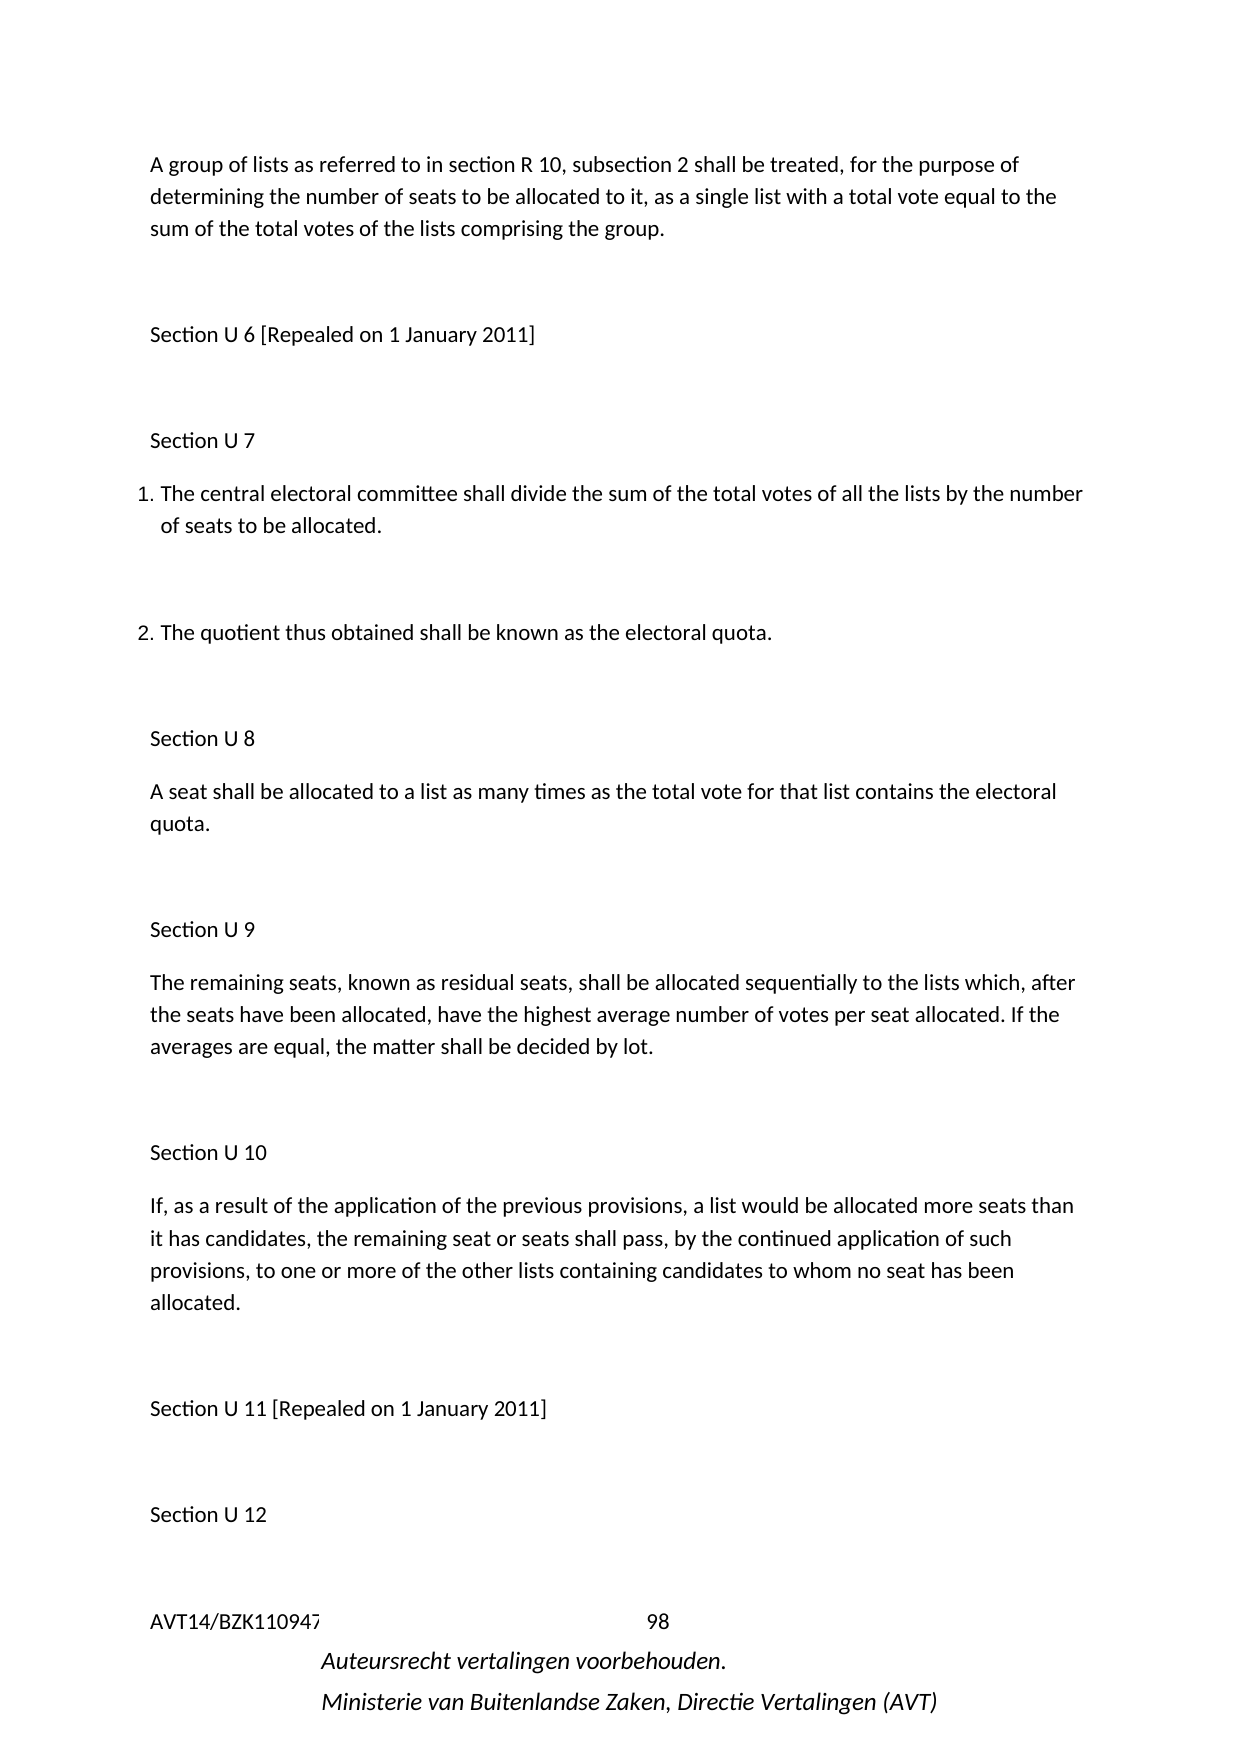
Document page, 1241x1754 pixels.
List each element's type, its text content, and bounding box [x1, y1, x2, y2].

text A seat shall be allocated to a list as many times as the total vote for that list contains the electoral quota. [150, 777, 1090, 837]
list The quotient thus obtained shall be known as the electoral quota. [137, 618, 1090, 646]
text If, as a result of the application of the previous provisions, a list would be allocated more seats than it has candidates, the remaining seat or seats shall pass, by the continued application of such provisions, to one or more of the other lists containing candidates to whom no seat has been allocated. [150, 1191, 1090, 1316]
text Section U 10 [150, 1138, 1090, 1166]
text Section U 12 [150, 1500, 1090, 1528]
text The remaining seats, known as residual seats, shall be allocated sequentially to the lists which, after the seats have been allocated, have the highest average number of votes per seat allocated. If the averages are equal, the matter shall be decided by lot. [150, 968, 1090, 1060]
list The central electoral committee shall divide the sum of the total votes of all the lists by the number of seats to be allocated. [137, 479, 1090, 540]
text Section U 6 [Repealed on 1 January 2011] [150, 320, 1090, 348]
text Section U 11 [Repealed on 1 January 2011] [150, 1394, 1090, 1422]
text A group of lists as referred to in section R 10, subsection 2 shall be treated, for the purpose of determining the number of seats to be allocated to it, as a single list with a total vote equal to the sum of the total votes of the lists comprising the group. [150, 150, 1090, 242]
text Section U 7 [150, 426, 1090, 454]
text Section U 8 [150, 724, 1090, 752]
text Section U 9 [150, 915, 1090, 943]
